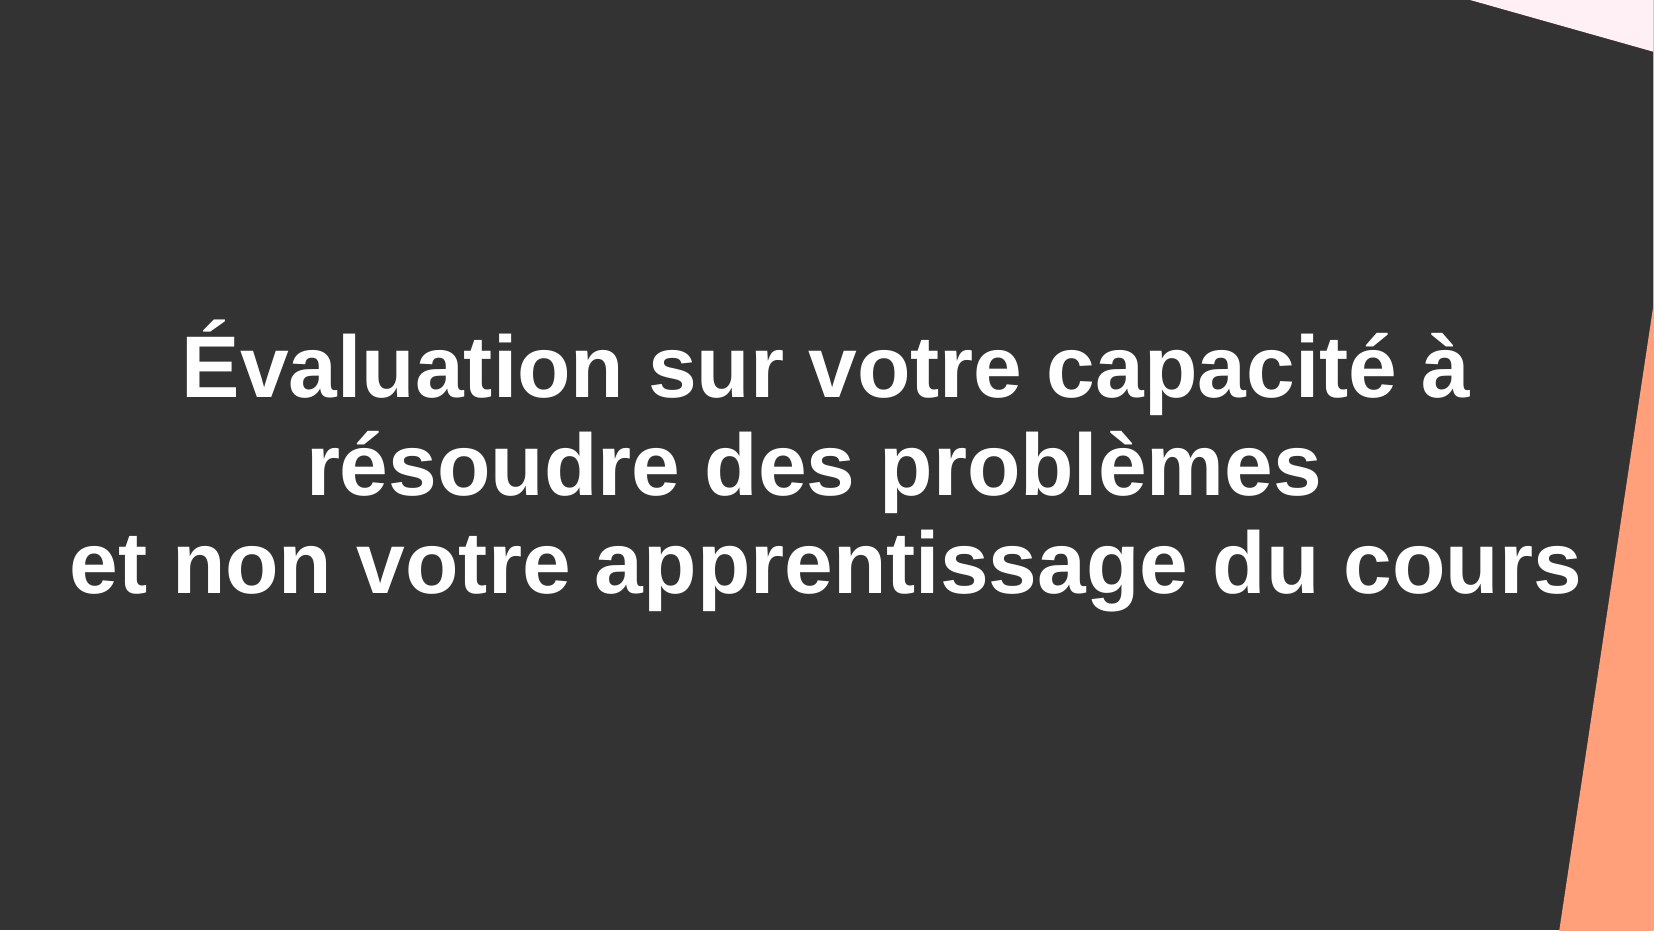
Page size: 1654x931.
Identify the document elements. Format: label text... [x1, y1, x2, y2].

text_box [1559, 301, 1654, 931]
title Évaluation sur votre capacité à résoudre des problèmes et non votre apprentissage du cours [31, 318, 1622, 649]
text_box [1470, 0, 1654, 52]
